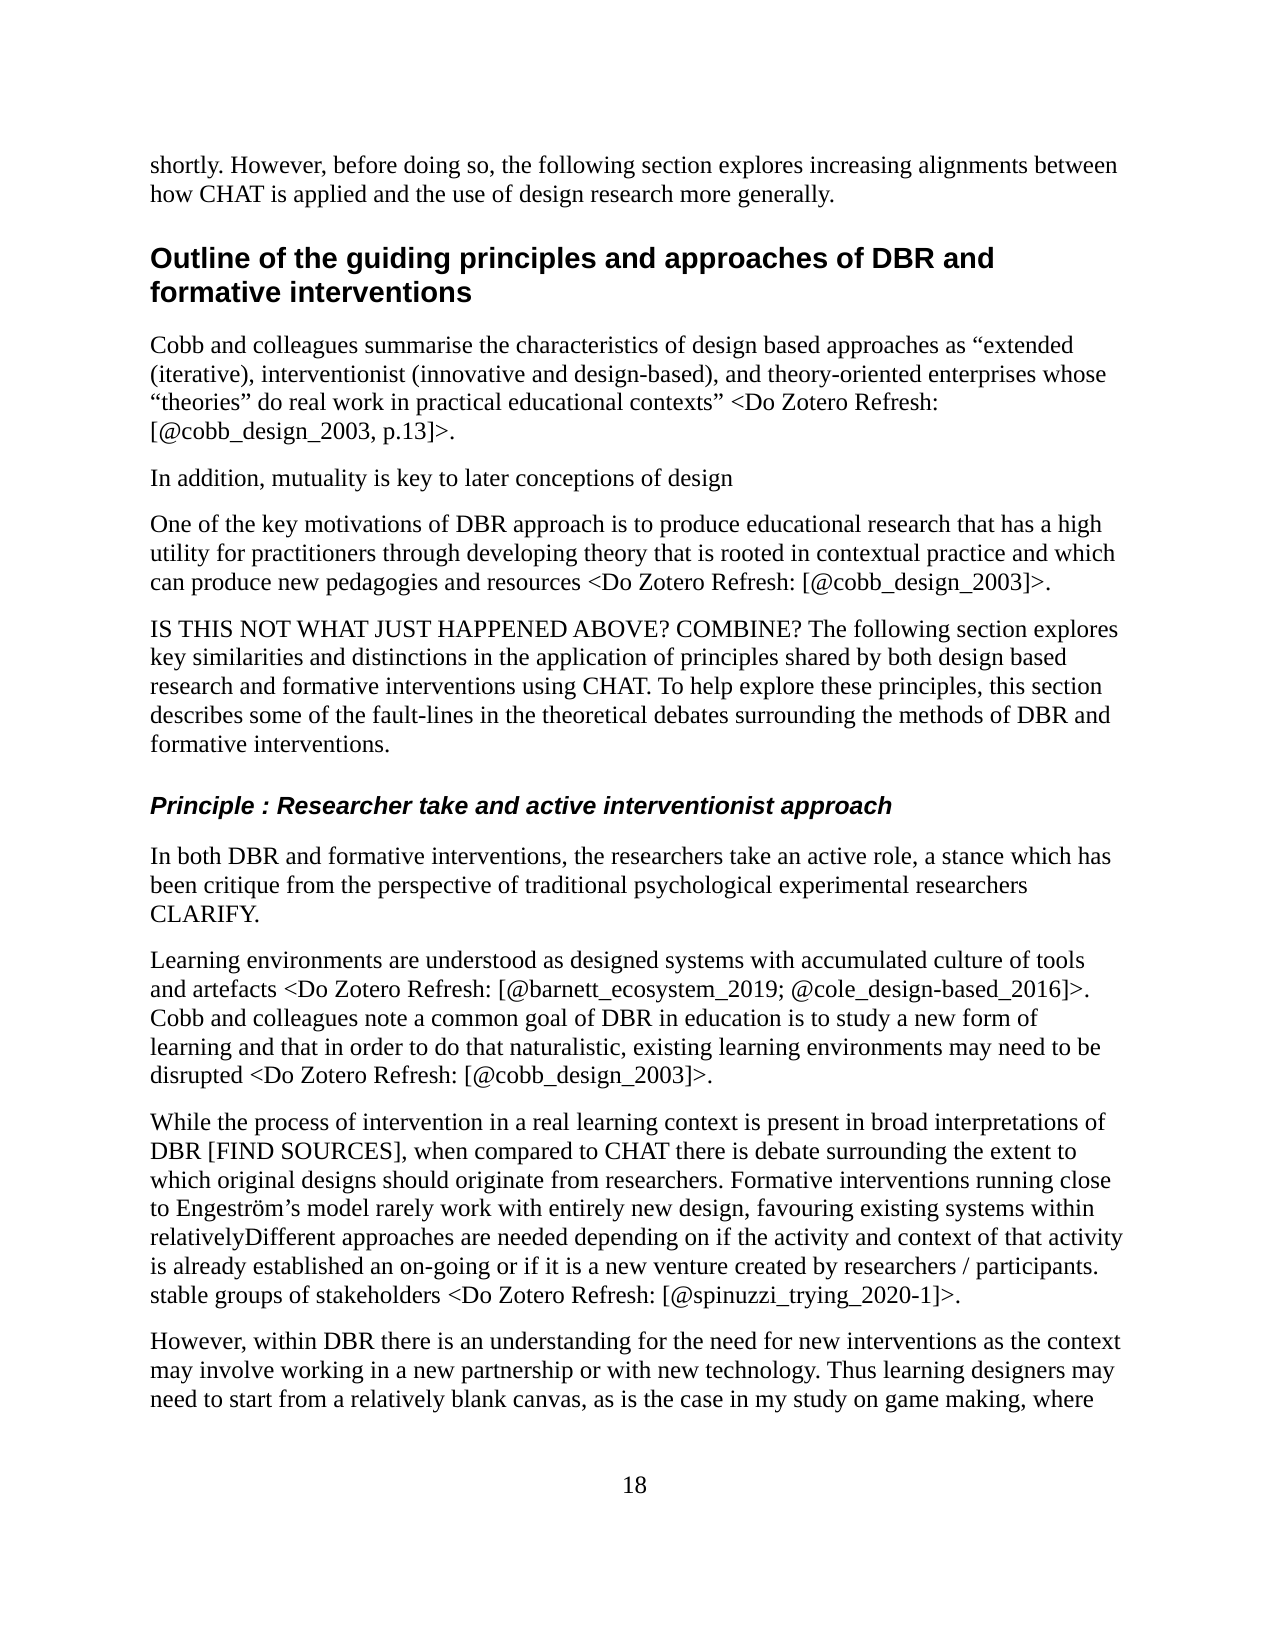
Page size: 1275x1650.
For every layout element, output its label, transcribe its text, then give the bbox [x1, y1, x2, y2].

text In addition, mutuality is key to later conceptions of design [150, 463, 1125, 492]
subtitle Principle : Researcher take and active interventionist approach [150, 791, 1125, 820]
text Learning environments are understood as designed systems with accumulated culture of tools and artefacts <Do Zotero Refresh: [@barnett_ecosystem_2019; @cole_design-based_2016]>. Cobb and colleagues note a common goal of DBR in education is to study a new form of learning and that in order to do that naturalistic, existing learning environments may need to be disrupted <Do Zotero Refresh: [@cobb_design_2003]>. [150, 946, 1125, 1089]
text Cobb and colleagues summarise the characteristics of design based approaches as “extended (iterative), interventionist (innovative and design-based), and theory-oriented enterprises whose “theories” do real work in practical educational contexts” <Do Zotero Refresh: [@cobb_design_2003, p.13]>. [150, 330, 1125, 445]
subtitle Outline of the guiding principles and approaches of DBR and formative interventions [150, 241, 1125, 308]
text While the process of intervention in a real learning context is present in broad interpretations of DBR [FIND SOURCES], when compared to CHAT there is debate surrounding the extent to which original designs should originate from researchers. Formative interventions running close to Engeström’s model rarely work with entirely new design, favouring existing systems within relativelyDifferent approaches are needed depending on if the activity and context of that activity is already established an on-going or if it is a new venture created by researchers / participants. stable groups of stakeholders <Do Zotero Refresh: [@spinuzzi_trying_2020-1]>. [150, 1107, 1125, 1308]
text shortly. However, before doing so, the following section explores increasing alignments between how CHAT is applied and the use of design research more generally. [150, 150, 1125, 207]
text In both DBR and formative interventions, the researchers take an active role, a stance which has been critique from the perspective of traditional psychological experimental researchers CLARIFY. [150, 841, 1125, 928]
text One of the key motivations of DBR approach is to produce educational research that has a high utility for practitioners through developing theory that is rooted in contextual practice and which can produce new pedagogies and resources <Do Zotero Refresh: [@cobb_design_2003]>. [150, 509, 1125, 596]
text However, within DBR there is an understanding for the need for new interventions as the context may involve working in a new partnership or with new technology. Thus learning designers may need to start from a relatively blank canvas, as is the case in my study on game making, where [150, 1326, 1125, 1413]
text IS THIS NOT WHAT JUST HAPPENED ABOVE? COMBINE? The following section explores key similarities and distinctions in the application of principles shared by both design based research and formative interventions using CHAT. To help explore these principles, this section describes some of the fault-lines in the theoretical debates surrounding the methods of DBR and formative interventions. [150, 614, 1125, 757]
